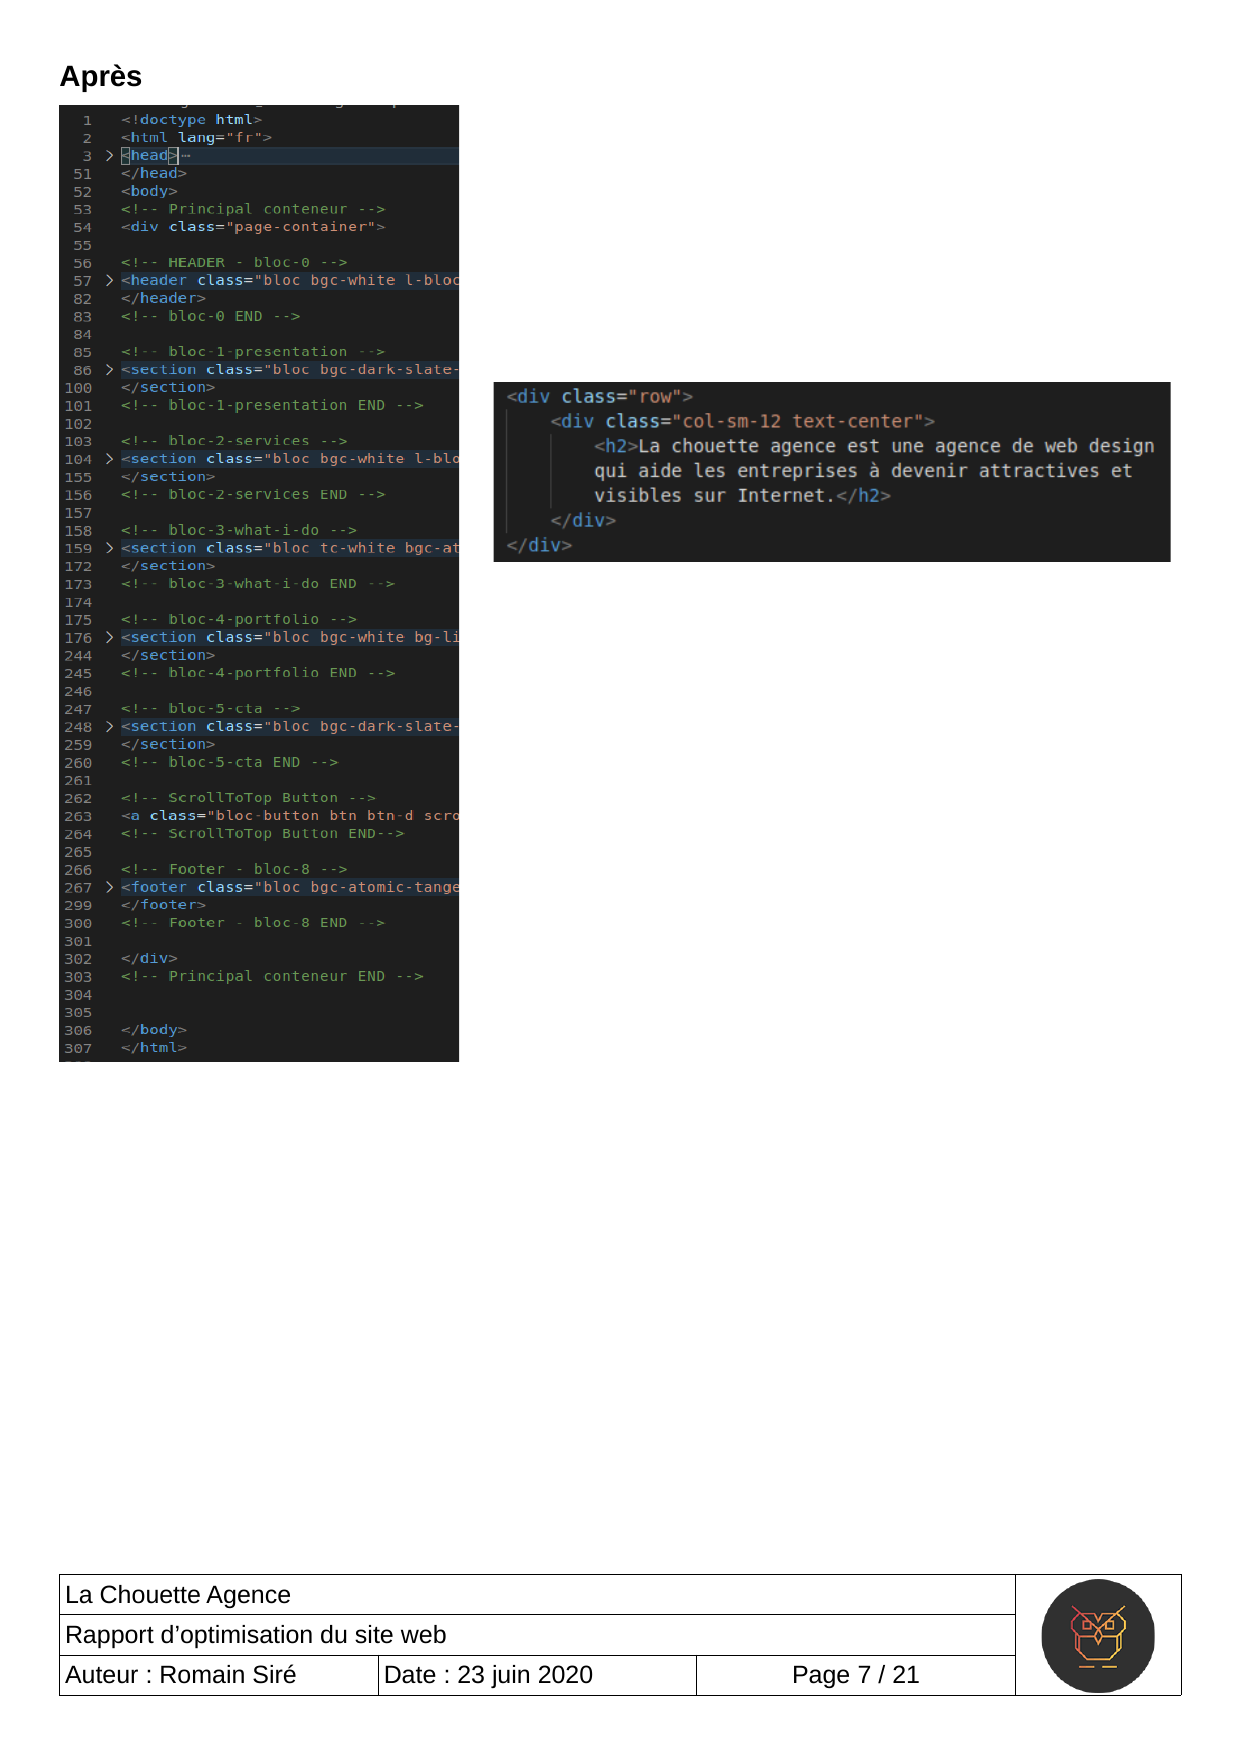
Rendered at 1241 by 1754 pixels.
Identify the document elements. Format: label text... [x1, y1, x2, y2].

picture [59, 105, 460, 1062]
subtitle Après [59, 59, 1181, 93]
picture [493, 382, 1171, 562]
picture [1041, 1579, 1155, 1693]
